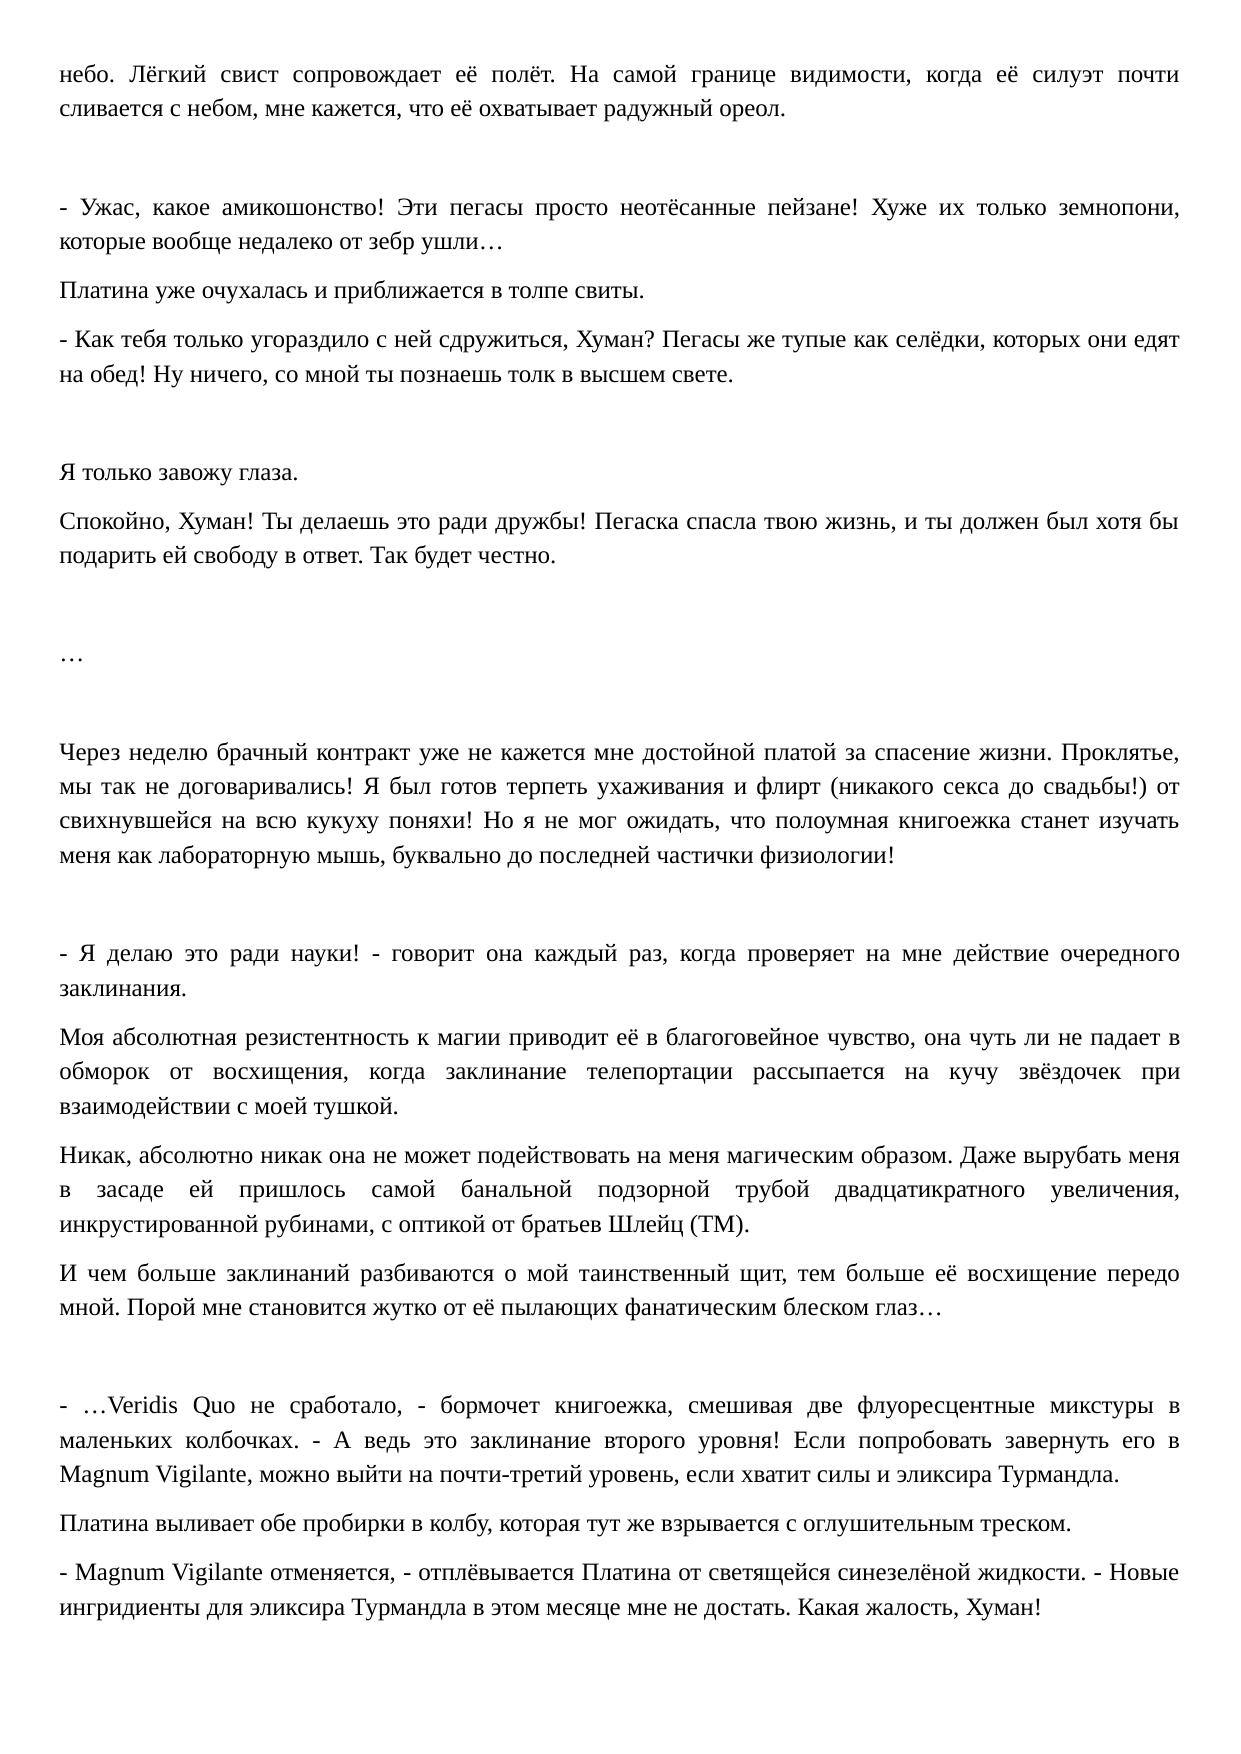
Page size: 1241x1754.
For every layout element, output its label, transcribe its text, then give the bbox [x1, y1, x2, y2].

text Я только завожу глаза. [59, 457, 1181, 486]
text Моя абсолютная резистентность к магии приводит её в благоговейное чувство, она чуть ли не падает в обморок от восхищения, когда заклинание телепортации рассыпается на кучу звёздочек при взаимодействии с моей тушкой. [59, 1022, 1181, 1119]
text - Я делаю это ради науки! - говорит она каждый раз, когда проверяет на мне действие очередного заклинания. [59, 938, 1181, 1001]
text И чем больше заклинаний разбиваются о мой таинственный щит, тем больше её восхищение передо мной. Порой мне становится жутко от её пылающих фанатическим блеском глаз… [59, 1258, 1181, 1321]
text Платина выливает обе пробирки в колбу, которая тут же взрывается с оглушительным треском. [59, 1508, 1181, 1537]
text … [59, 638, 1181, 667]
text - Как тебя только угораздило с ней сдружиться, Хуман? Пегасы же тупые как селёдки, которых они едят на обед! Ну ничего, со мной ты познаешь толк в высшем свете. [59, 324, 1181, 387]
text - Magnum Vigilante отменяется, - отплёвывается Платина от светящейся синезелёной жидкости. - Новые ингридиенты для эликсира Турмандла в этом месяце мне не достать. Какая жалость, Хуман! [59, 1557, 1181, 1621]
text небо. Лёгкий свист сопровождает её полёт. На самой границе видимости, когда её силуэт почти сливается с небом, мне кажется, что её охватывает радужный ореол. [59, 59, 1181, 122]
text - …Veridis Quo не сработало, - бормочет книгоежка, смешивая две флуоресцентные микстуры в маленьких колбочках. - А ведь это заклинание второго уровня! Если попробовать завернуть его в Magnum Vigilante, можно выйти на почти-третий уровень, если хватит силы и эликсира Турмандла. [59, 1390, 1181, 1488]
text Спокойно, Хуман! Ты делаешь это ради дружбы! Пегаска спасла твою жизнь, и ты должен был хотя бы подарить ей свободу в ответ. Так будет честно. [59, 506, 1181, 569]
text Платина уже очухалась и приближается в толпе свиты. [59, 275, 1181, 304]
text Никак, абсолютно никак она не может подействовать на меня магическим образом. Даже вырубать меня в засаде ей пришлось самой банальной подзорной трубой двадцатикратного увеличения, инкрустированной рубинами, с оптикой от братьев Шлейц (ТМ). [59, 1140, 1181, 1237]
text Через неделю брачный контракт уже не кажется мне достойной платой за спасение жизни. Проклятье, мы так не договаривались! Я был готов терпеть ухаживания и флирт (никакого секса до свадьбы!) от свихнувшейся на всю кукуху поняхи! Но я не мог ожидать, что полоумная книгоежка станет изучать меня как лабораторную мышь, буквально до последней частички физиологии! [59, 737, 1181, 869]
text - Ужас, какое амикошонство! Эти пегасы просто неотёсанные пейзане! Хуже их только земнопони, которые вообще недалеко от зебр ушли… [59, 192, 1181, 255]
